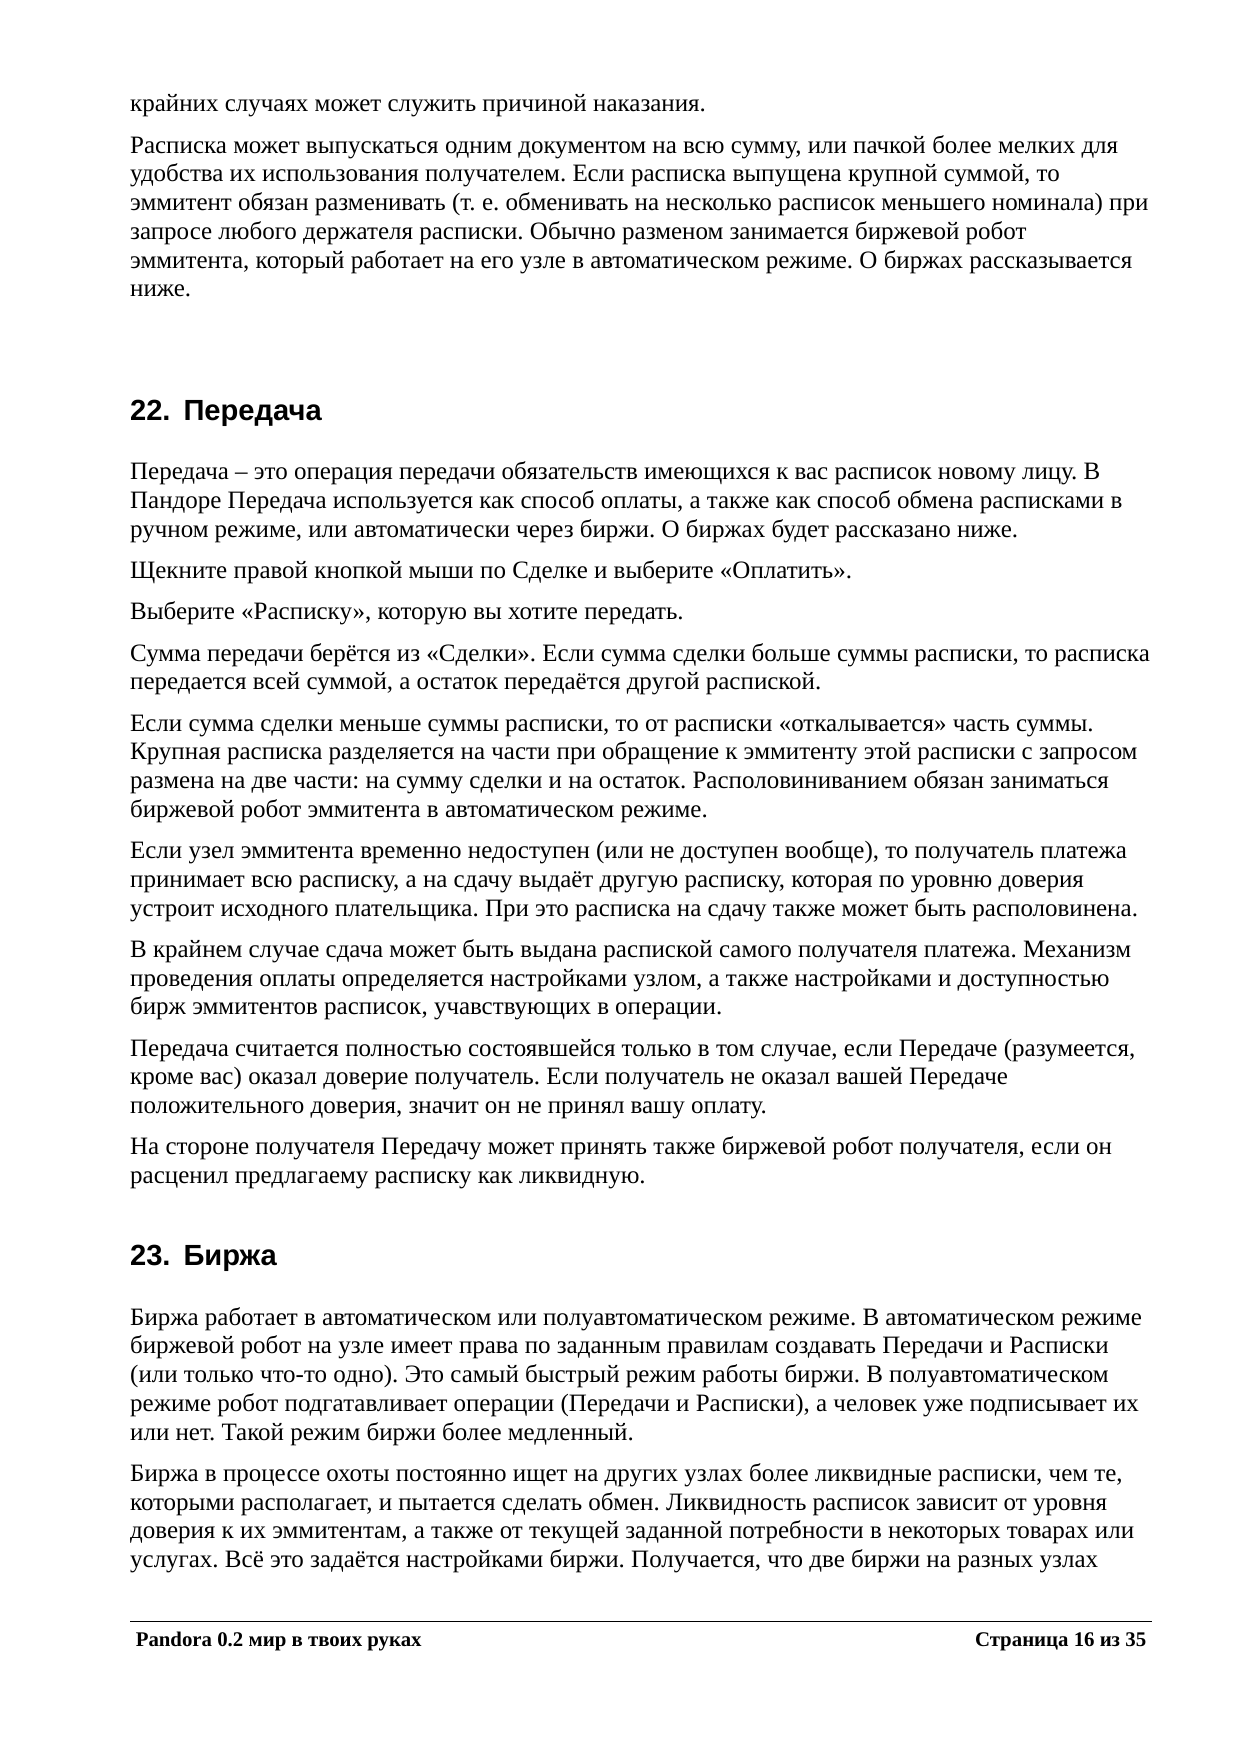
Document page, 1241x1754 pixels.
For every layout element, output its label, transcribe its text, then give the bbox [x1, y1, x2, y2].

subtitle Биржа [130, 1238, 1152, 1272]
text Передача – это операция передачи обязательств имеющихся к вас расписок новому лицу. В Пандоре Передача используется как способ оплаты, а также как способ обмена расписками в ручном режиме, или автоматически через биржи. О биржах будет рассказано ниже. [130, 456, 1152, 543]
text Расписка может выпускаться одним документом на всю сумму, или пачкой более мелких для удобства их использования получателем. Если расписка выпущена крупной суммой, то эммитент обязан разменивать (т. е. обменивать на несколько расписок меньшего номинала) при запросе любого держателя расписки. Обычно разменом занимается биржевой робот эммитента, который работает на его узле в автоматическом режиме. О биржах рассказывается ниже. [130, 130, 1152, 302]
text Биржа в процессе охоты постоянно ищет на других узлах более ликвидные расписки, чем те, которыми располагает, и пытается сделать обмен. Ликвидность расписок зависит от уровня доверия к их эммитентам, а также от текущей заданной потребности в некоторых товарах или услугах. Всё это задаётся настройками биржи. Получается, что две биржи на разных узлах [130, 1458, 1152, 1573]
text На стороне получателя Передачу может принять также биржевой робот получателя, если он расценил предлагаему расписку как ликвидную. [130, 1131, 1152, 1189]
text Передача считается полностью состоявшейся только в том случае, если Передаче (разумеется, кроме вас) оказал доверие получатель. Если получатель не оказал вашей Передаче положительного доверия, значит он не принял вашу оплату. [130, 1033, 1152, 1119]
text В крайнем случае сдача может быть выдана распиской самого получателя платежа. Механизм проведения оплаты определяется настройками узлом, а также настройками и доступностью бирж эммитентов расписок, учавствующих в операции. [130, 934, 1152, 1020]
text Если сумма сделки меньше суммы расписки, то от расписки «откалывается» часть суммы. Крупная расписка разделяется на части при обращение к эммитенту этой расписки с запросом размена на две части: на сумму сделки и на остаток. Располовиниванием обязан заниматься биржевой робот эммитента в автоматическом режиме. [130, 708, 1152, 823]
text Выберите «Расписку», которую вы хотите передать. [130, 596, 1152, 625]
text Сумма передачи берётся из «Сделки». Если сумма сделки больше суммы расписки, то расписка передается всей суммой, а остаток передаётся другой распиской. [130, 638, 1152, 695]
text Щекните правой кнопкой мыши по Сделке и выберите «Оплатить». [130, 555, 1152, 584]
subtitle Передача [130, 393, 1152, 426]
text Биржа работает в автоматическом или полуавтоматическом режиме. В автоматическом режиме биржевой робот на узле имеет права по заданным правилам создавать Передачи и Расписки (или только что-то одно). Это самый быстрый режим работы биржи. В полуавтоматическом режиме робот подгатавливает операции (Передачи и Расписки), а человек уже подписывает их или нет. Такой режим биржи более медленный. [130, 1302, 1152, 1445]
text Если узел эммитента временно недоступен (или не доступен вообще), то получатель платежа принимает всю расписку, а на сдачу выдаёт другую расписку, которая по уровню доверия устроит исходного плательщика. При это расписка на сдачу также может быть располовинена. [130, 835, 1152, 921]
text крайних случаях может служить причиной наказания. [130, 88, 1152, 117]
